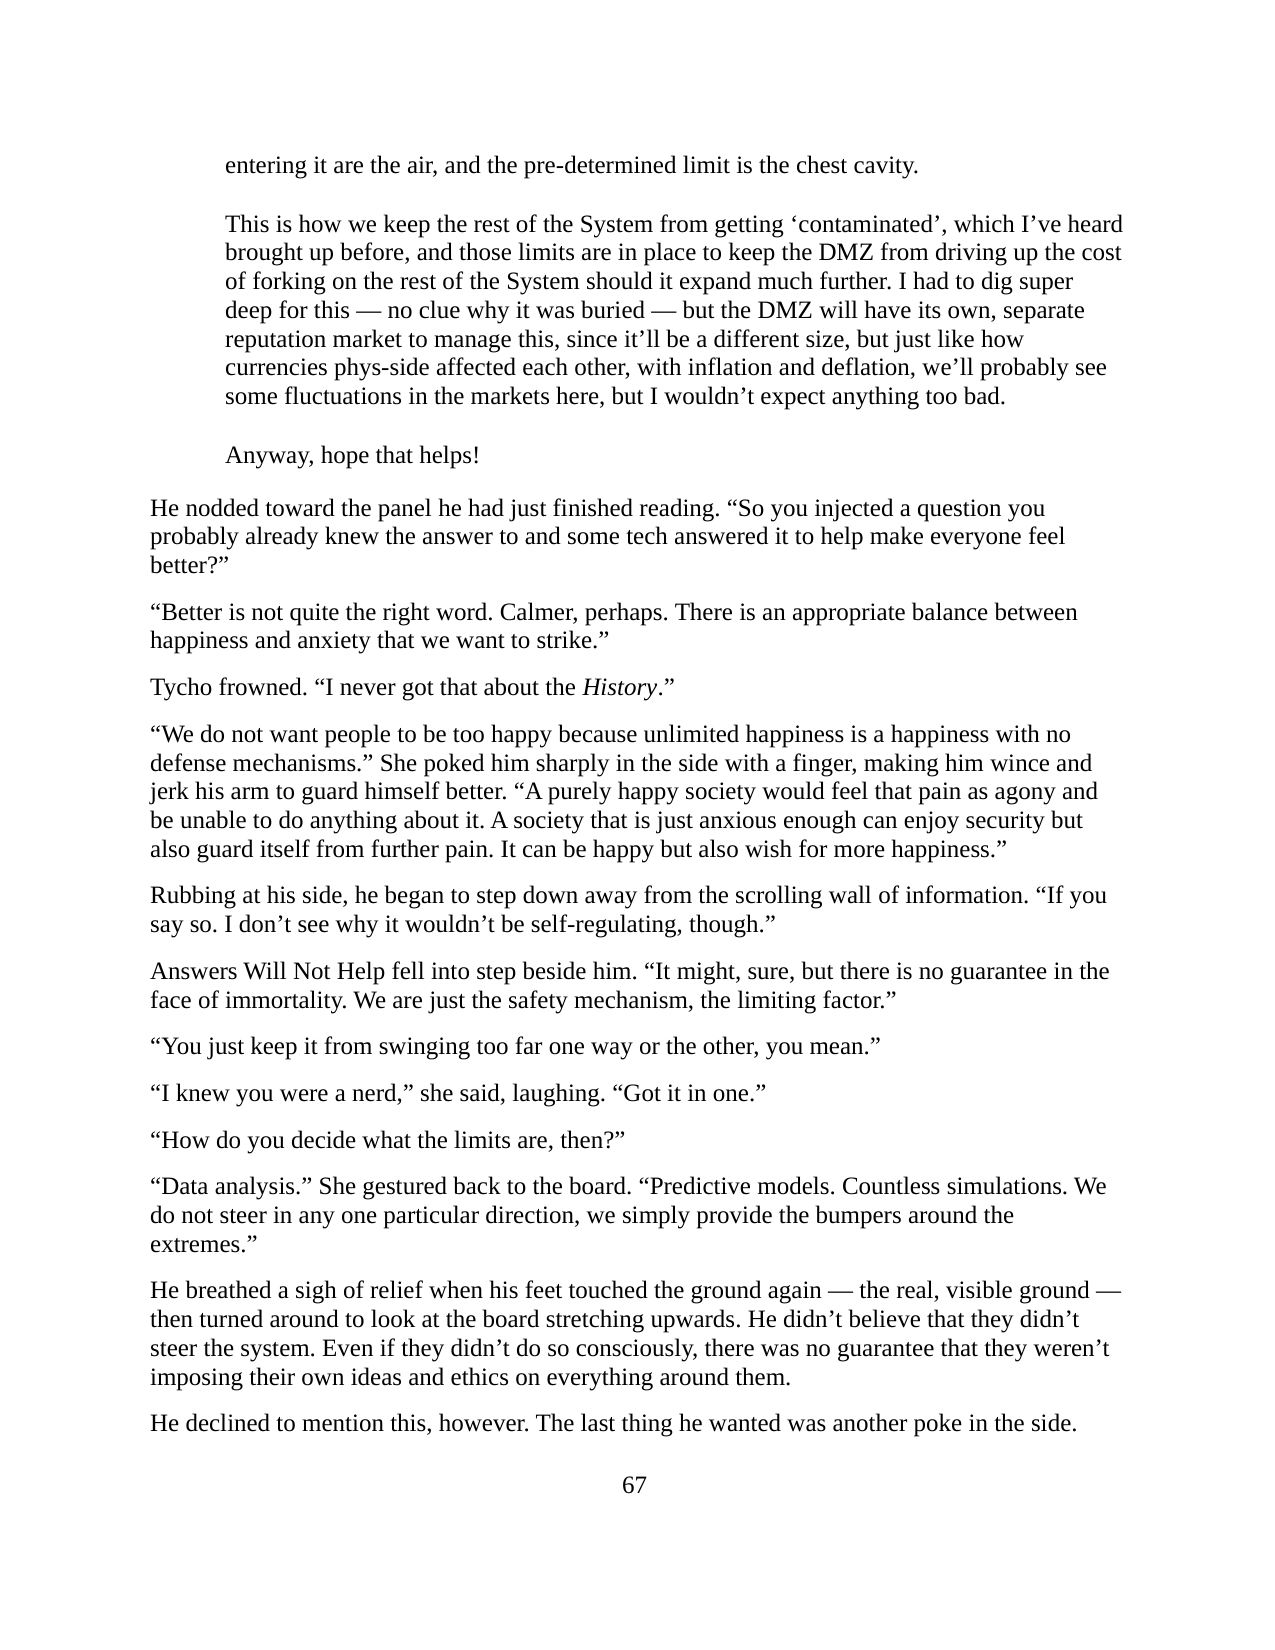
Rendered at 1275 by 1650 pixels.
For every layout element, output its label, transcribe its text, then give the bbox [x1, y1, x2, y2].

text Answers Will Not Help fell into step beside him. “It might, sure, but there is no guarantee in the face of immortality. We are just the safety mechanism, the limiting factor.” [150, 956, 1125, 1013]
text This is how we keep the rest of the System from getting ‘contaminated’, which I’ve heard brought up before, and those limits are in place to keep the DMZ from driving up the cost of forking on the rest of the System should it expand much further. I had to dig super deep for this — no clue why it was buried — but the DMZ will have its own, separate reputation market to manage this, since it’ll be a different size, but just like how currencies phys-side affected each other, with inflation and deflation, we’ll probably see some fluctuations in the markets here, but I wouldn’t expect anything too bad. [225, 209, 1125, 410]
text “We do not want people to be too happy because unlimited happiness is a happiness with no defense mechanisms.” She poked him sharply in the side with a finger, making him wince and jerk his arm to guard himself better. “A purely happy society would feel that pain as agony and be unable to do anything about it. A society that is just anxious enough can enjoy security but also guard itself from further pain. It can be happy but also wish for more happiness.” [150, 719, 1125, 863]
text “Better is not quite the right word. Calmer, perhaps. There is an appropriate balance between happiness and anxiety that we want to strike.” [150, 597, 1125, 654]
text “How do you decide what the limits are, then?” [150, 1125, 1125, 1153]
text “Data analysis.” She gestured back to the board. “Predictive models. Countless simulations. We do not steer in any one particular direction, we simply provide the bumpers around the extremes.” [150, 1171, 1125, 1258]
text entering it are the air, and the pre-determined limit is the chest cavity. [225, 150, 1125, 179]
text Tycho frowned. “I never got that about the History.” [150, 672, 1125, 701]
text “I knew you were a nerd,” she said, laughing. “Got it in one.” [150, 1078, 1125, 1107]
text “You just keep it from swinging too far one way or the other, you mean.” [150, 1031, 1125, 1060]
text Anyway, hope that helps! [225, 440, 1125, 469]
text Rubbing at his side, he began to step down away from the scrolling wall of information. “If you say so. I don’t see why it wouldn’t be self-regulating, though.” [150, 881, 1125, 938]
text He nodded toward the panel he had just finished reading. “So you injected a question you probably already knew the answer to and some tech answered it to help make everyone feel better?” [150, 493, 1125, 579]
text He declined to mention this, however. The last thing he wanted was another poke in the side. [150, 1408, 1125, 1437]
text He breathed a sigh of relief when his feet touched the ground again — the real, visible ground — then turned around to look at the board stretching upwards. He didn’t believe that they didn’t steer the system. Even if they didn’t do so consciously, there was no guarantee that they weren’t imposing their own ideas and ethics on everything around them. [150, 1276, 1125, 1391]
